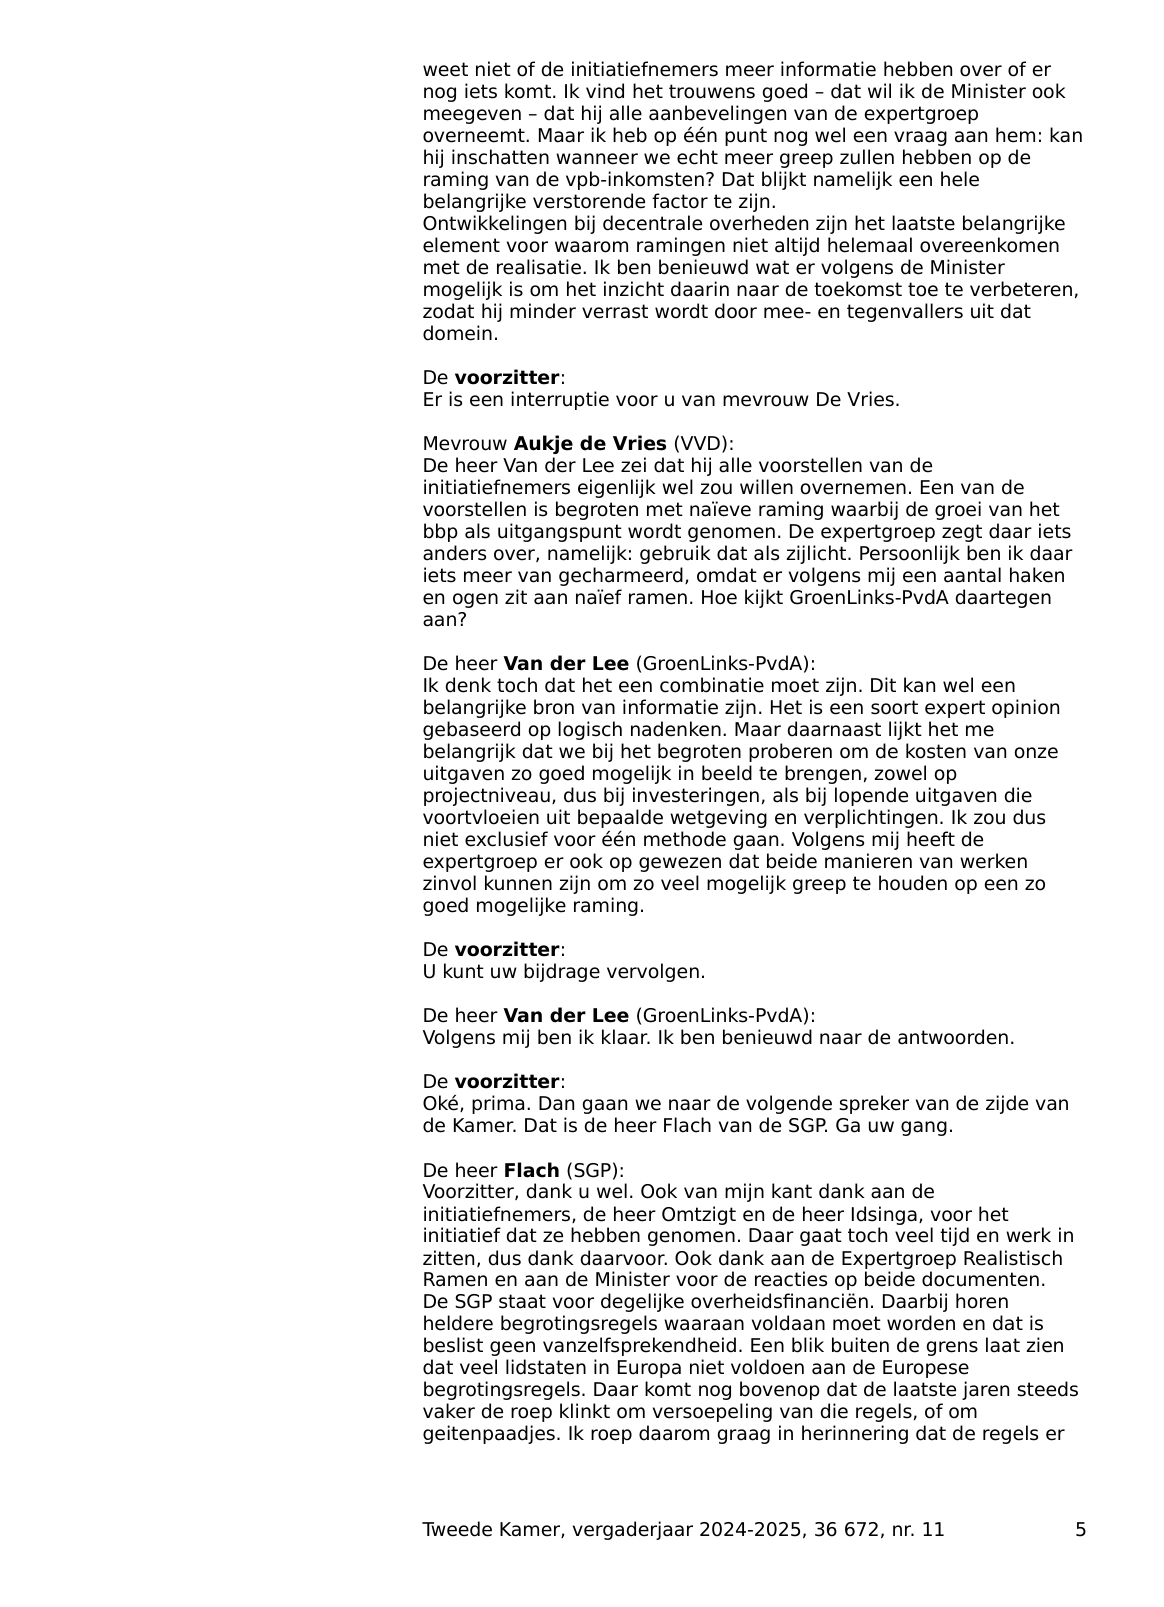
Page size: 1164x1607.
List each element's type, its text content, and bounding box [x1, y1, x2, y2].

text Ik denk toch dat het een combinatie moet zijn. Dit kan wel een belangrijke bron van informatie zijn. Het is een soort expert opinion gebaseerd op logisch nadenken. Maar daarnaast lijkt het me belangrijk dat we bij het begroten proberen om de kosten van onze uitgaven zo goed mogelijk in beeld te brengen, zowel op projectniveau, dus bij investeringen, als bij lopende uitgaven die voortvloeien uit bepaalde wetgeving en verplichtingen. Ik zou dus niet exclusief voor één methode gaan. Volgens mij heeft de expertgroep er ook op gewezen dat beide manieren van werken zinvol kunnen zijn om zo veel mogelijk greep te houden op een zo goed mogelijke raming. [422, 675, 1087, 917]
text U kunt uw bijdrage vervolgen. [422, 961, 1087, 983]
text De heer Van der Lee zei dat hij alle voorstellen van de initiatiefnemers eigenlijk wel zou willen overnemen. Een van de voorstellen is begroten met naïeve raming waarbij de groei van het bbp als uitgangspunt wordt genomen. De expertgroep zegt daar iets anders over, namelijk: gebruik dat als zijlicht. Persoonlijk ben ik daar iets meer van gecharmeerd, omdat er volgens mij een aantal haken en ogen zit aan naïef ramen. Hoe kijkt GroenLinks-PvdA daartegen aan? [422, 455, 1087, 631]
text De voorzitter: [422, 1071, 1087, 1093]
text De heer Van der Lee (GroenLinks-PvdA): [422, 653, 1087, 675]
text Volgens mij ben ik klaar. Ik ben benieuwd naar de antwoorden. [422, 1027, 1087, 1049]
text De voorzitter: [422, 367, 1087, 389]
text De heer Flach (SGP): [422, 1159, 1087, 1181]
text Mevrouw Aukje de Vries (VVD): [422, 433, 1087, 455]
text De SGP staat voor degelijke overheidsfinanciën. Daarbij horen heldere begrotingsregels waaraan voldaan moet worden en dat is beslist geen vanzelfsprekendheid. Een blik buiten de grens laat zien dat veel lidstaten in Europa niet voldoen aan de Europese begrotingsregels. Daar komt nog bovenop dat de laatste jaren steeds vaker de roep klinkt om versoepeling van die regels, of om geitenpaadjes. Ik roep daarom graag in herinnering dat de regels er [422, 1291, 1087, 1445]
text Er is een interruptie voor u van mevrouw De Vries. [422, 389, 1087, 411]
text De heer Van der Lee (GroenLinks-PvdA): [422, 1005, 1087, 1027]
text Ontwikkelingen bij decentrale overheden zijn het laatste belangrijke element voor waarom ramingen niet altijd helemaal overeenkomen met de realisatie. Ik ben benieuwd wat er volgens de Minister mogelijk is om het inzicht daarin naar de toekomst toe te verbeteren, zodat hij minder verrast wordt door mee- en tegenvallers uit dat domein. [422, 213, 1087, 345]
text weet niet of de initiatiefnemers meer informatie hebben over of er nog iets komt. Ik vind het trouwens goed – dat wil ik de Minister ook meegeven – dat hij alle aanbevelingen van de expertgroep overneemt. Maar ik heb op één punt nog wel een vraag aan hem: kan hij inschatten wanneer we echt meer greep zullen hebben op de raming van de vpb-inkomsten? Dat blijkt namelijk een hele belangrijke verstorende factor te zijn. [422, 59, 1087, 213]
text Oké, prima. Dan gaan we naar de volgende spreker van de zijde van de Kamer. Dat is de heer Flach van de SGP. Ga uw gang. [422, 1093, 1087, 1137]
text De voorzitter: [422, 939, 1087, 961]
text Voorzitter, dank u wel. Ook van mijn kant dank aan de initiatiefnemers, de heer Omtzigt en de heer Idsinga, voor het initiatief dat ze hebben genomen. Daar gaat toch veel tijd en werk in zitten, dus dank daarvoor. Ook dank aan de Expertgroep Realistisch Ramen en aan de Minister voor de reacties op beide documenten. [422, 1181, 1087, 1291]
